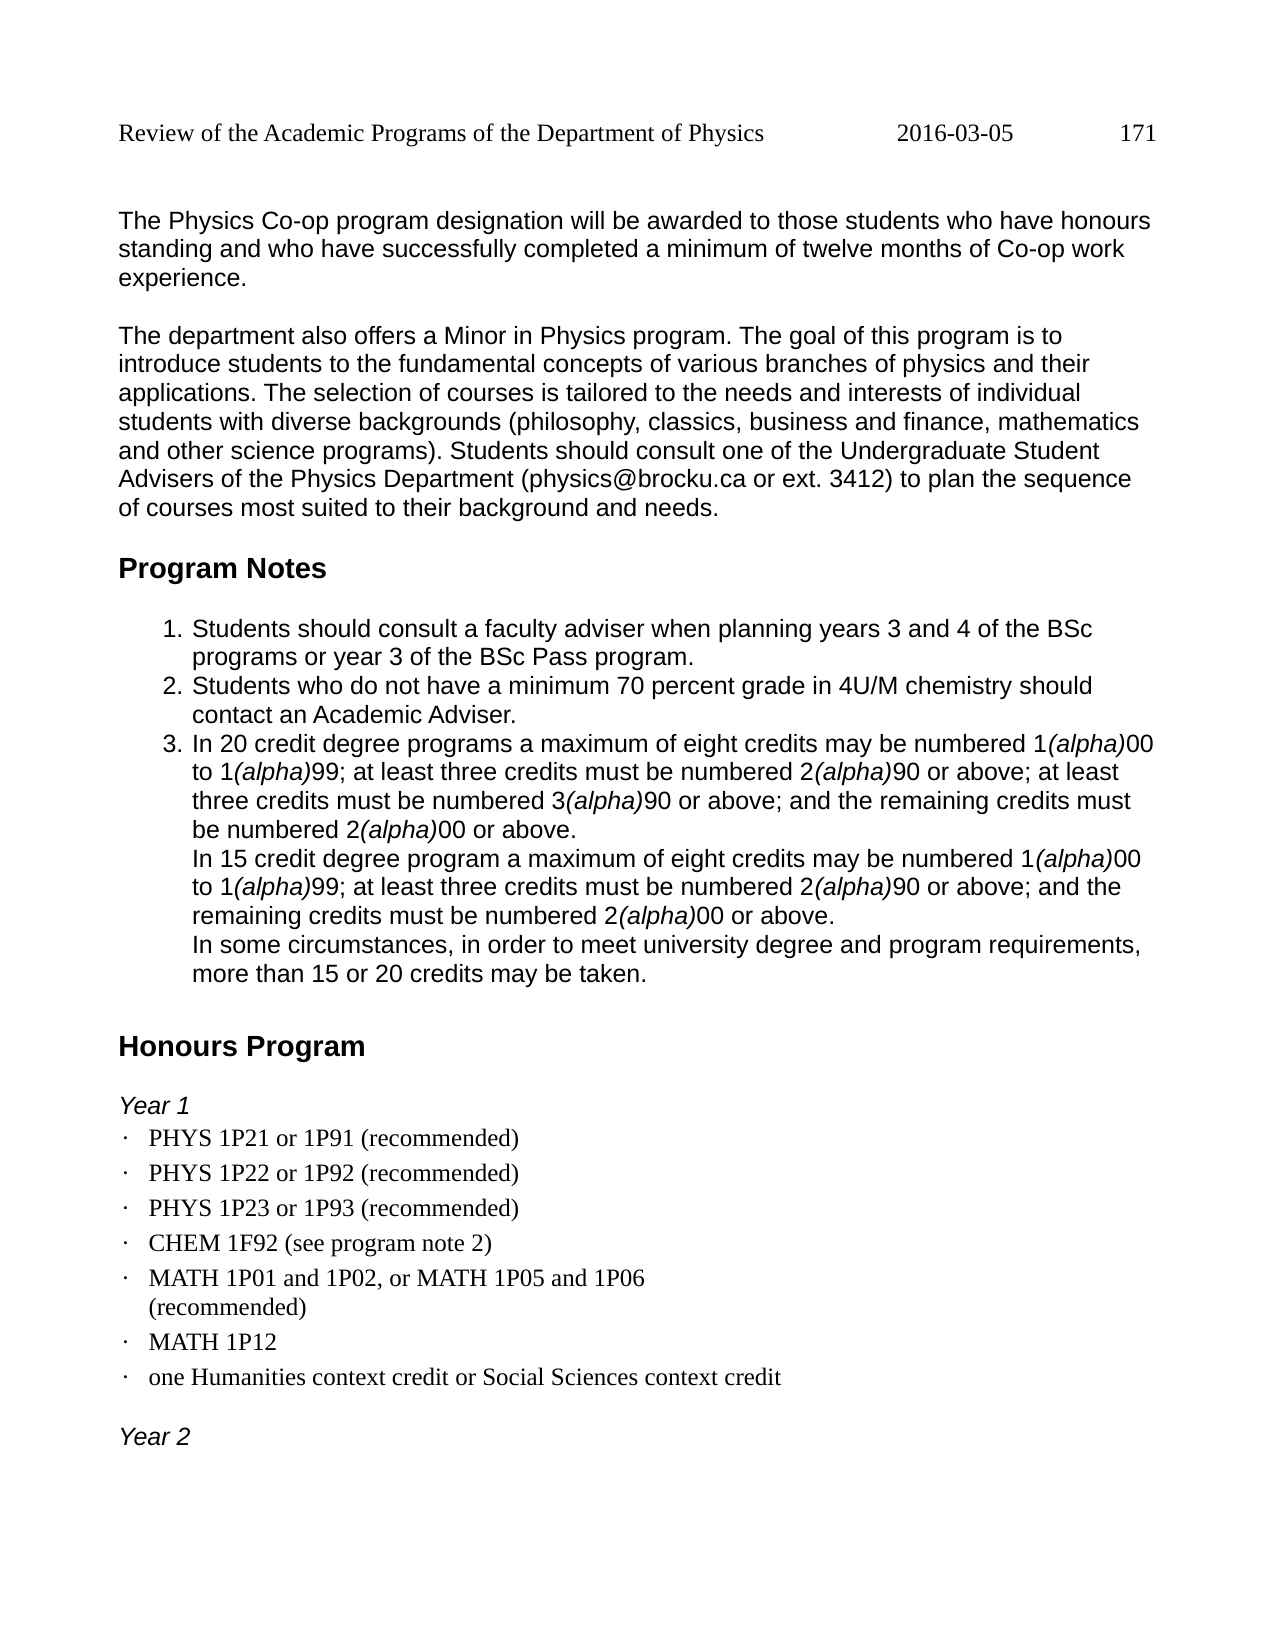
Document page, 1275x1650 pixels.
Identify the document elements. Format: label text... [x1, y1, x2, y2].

table_cell MATH 1P12 [145, 1324, 811, 1358]
table_cell · [118, 1324, 145, 1358]
table_cell PHYS 1P22 or 1P92 (recommended) [145, 1155, 811, 1190]
table_cell one Humanities context credit or Social Sciences context credit [145, 1359, 811, 1393]
table_cell CHEM 1F92 (see program note 2) [145, 1225, 811, 1260]
text Year 2 [118, 1393, 1157, 1451]
text The Physics Co-op program designation will be awarded to those students who have honours standing and who have successfully completed a minimum of twelve months of Co-op work experience. The department also offers a Minor in Physics program. The goal of this program is to introduce students to the fundamental concepts of various branches of physics and their applications. The selection of courses is tailored to the needs and interests of individual students with diverse backgrounds (philosophy, classics, business and finance, mathematics and other science programs). Students should consult one of the Undergraduate Student Advisers of the Physics Department (physics@brocku.ca or ext. 3412) to plan the sequence of courses most suited to their background and needs. Program Notes [118, 177, 1157, 584]
table_cell · [118, 1155, 145, 1190]
list Students who do not have a minimum 70 percent grade in 4U/M chemistry should contact an Academic Adviser. [162, 671, 1157, 729]
text Honours Program Year 1 [118, 1000, 1157, 1120]
table_cell · [118, 1359, 145, 1393]
table_cell PHYS 1P23 or 1P93 (recommended) [145, 1190, 811, 1225]
table_header · [118, 1120, 145, 1155]
list Students should consult a faculty adviser when planning years 3 and 4 of the BSc programs or year 3 of the BSc Pass program. [162, 614, 1157, 671]
table_cell MATH 1P01 and 1P02, or MATH 1P05 and 1P06 (recommended) [145, 1260, 811, 1323]
table_cell · [118, 1225, 145, 1260]
table_cell · [118, 1190, 145, 1225]
list In 20 credit degree programs a maximum of eight credits may be numbered 1(alpha)00 to 1(alpha)99; at least three credits must be numbered 2(alpha)90 or above; at least three credits must be numbered 3(alpha)90 or above; and the remaining credits must be numbered 2(alpha)00 or above. In 15 credit degree program a maximum of eight credits may be numbered 1(alpha)00 to 1(alpha)99; at least three credits must be numbered 2(alpha)90 or above; and the remaining credits must be numbered 2(alpha)00 or above. In some circumstances, in order to meet university degree and program requirements, more than 15 or 20 credits may be taken. [162, 729, 1157, 987]
table_cell · [118, 1260, 145, 1323]
table_header PHYS 1P21 or 1P91 (recommended) [145, 1120, 811, 1155]
